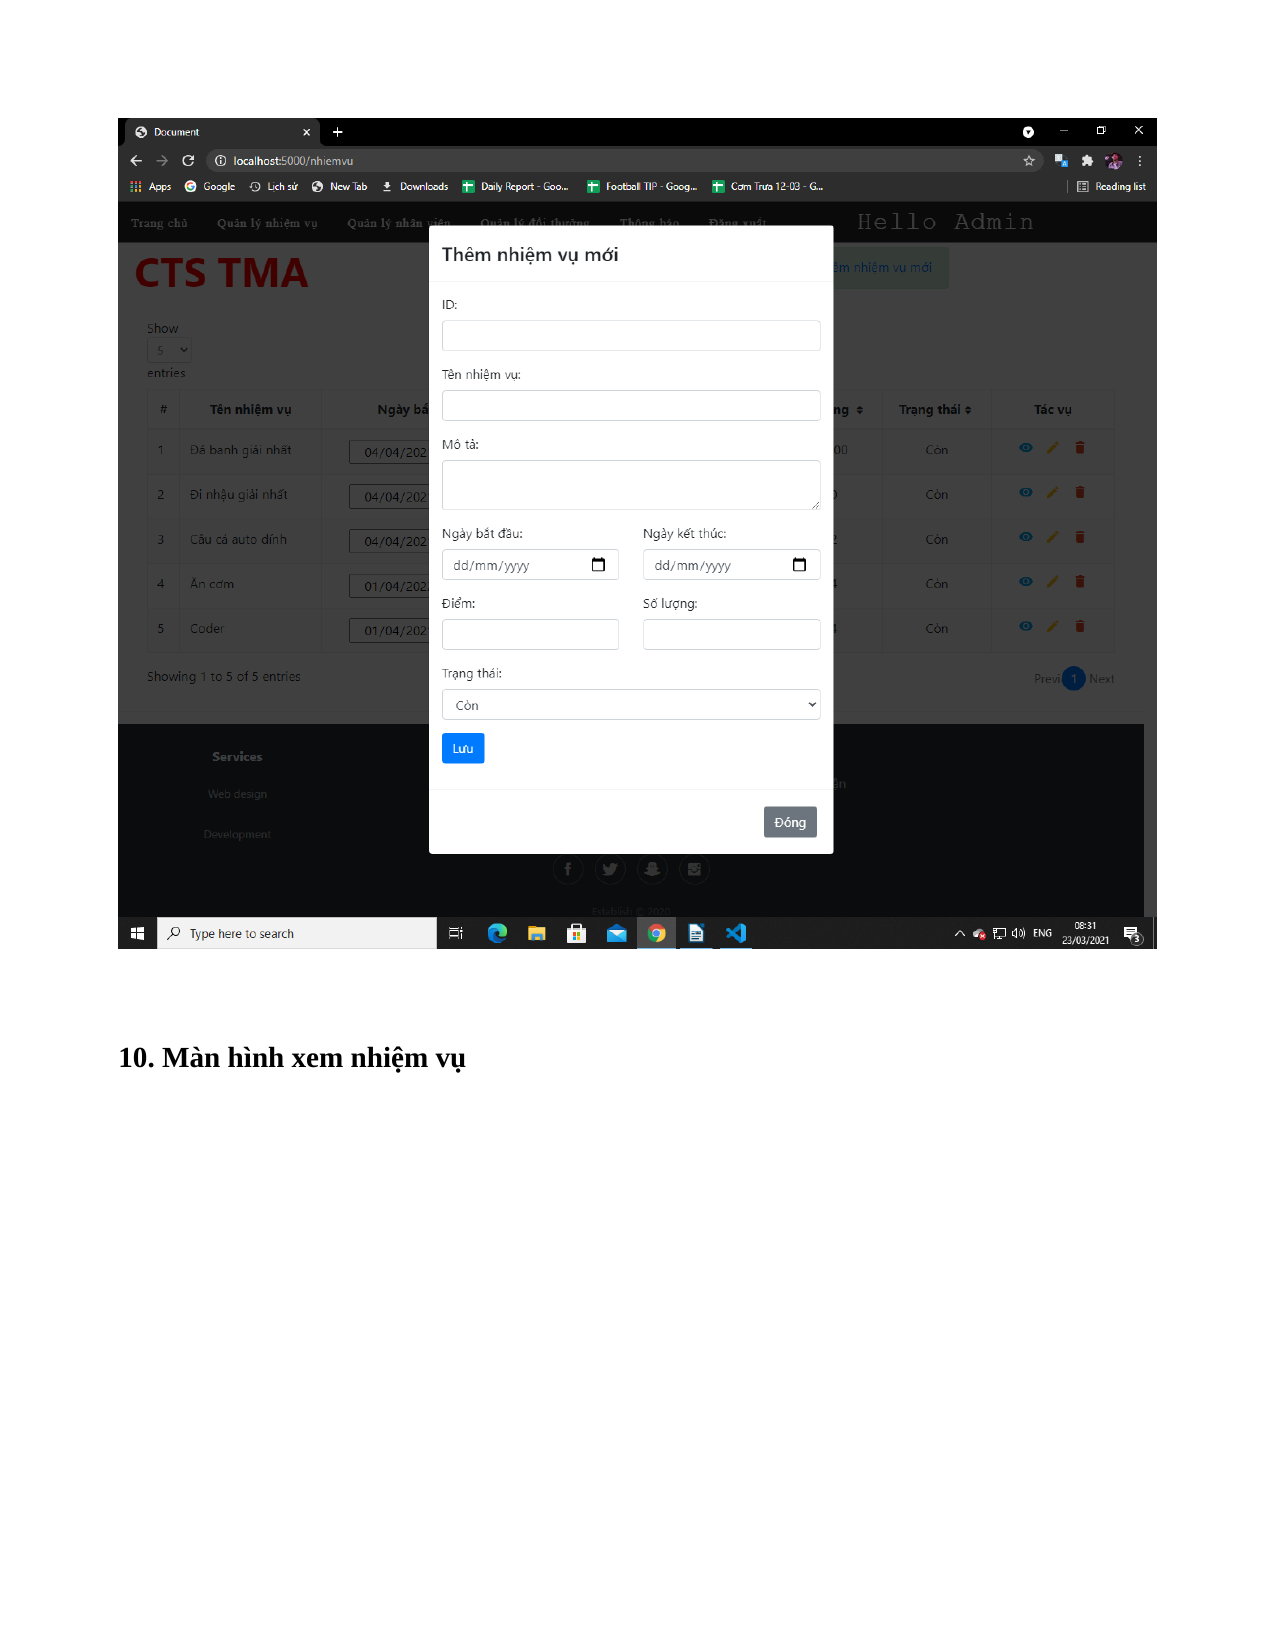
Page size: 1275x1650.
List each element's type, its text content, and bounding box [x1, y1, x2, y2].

picture [118, 118, 1157, 949]
text 10. Màn hình xem nhiệm vụ [118, 1040, 1157, 1074]
